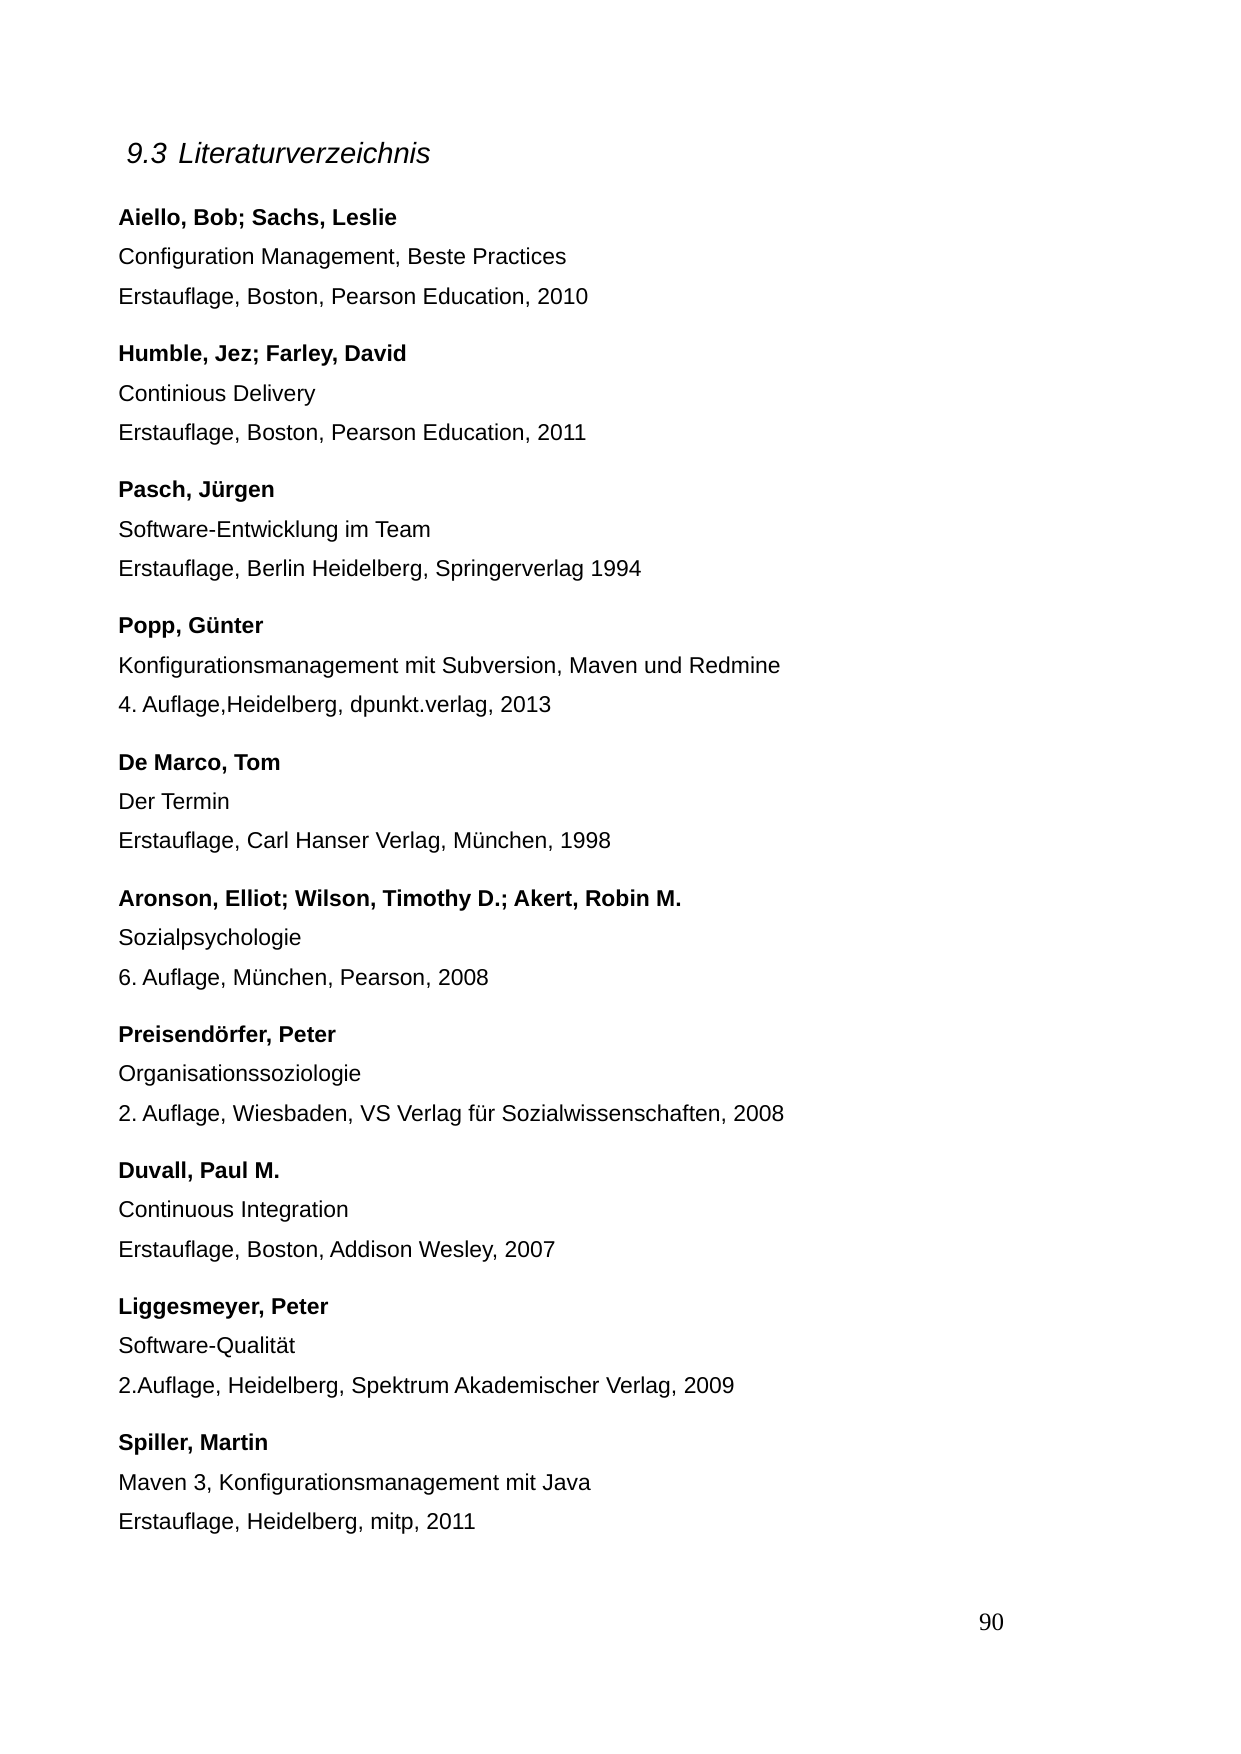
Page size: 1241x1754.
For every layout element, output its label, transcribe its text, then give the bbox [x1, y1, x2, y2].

text Preisendörfer, Peter Organisationssoziologie 2. Auflage, Wiesbaden, VS Verlag für Sozialwissenschaften, 2008 [118, 1021, 1004, 1126]
text Duvall, Paul M. Continuous Integration Erstauflage, Boston, Addison Wesley, 2007 [118, 1157, 1004, 1262]
text De Marco, Tom Der Termin Erstauflage, Carl Hanser Verlag, München, 1998 [118, 748, 1004, 854]
text Liggesmeyer, Peter Software-Qualität 2.Auflage, Heidelberg, Spektrum Akademischer Verlag, 2009 [118, 1293, 1004, 1398]
text Aiello, Bob; Sachs, Leslie Configuration Management, Beste Practices Erstauflage, Boston, Pearson Education, 2010 [118, 204, 1004, 309]
text Aronson, Elliot; Wilson, Timothy D.; Akert, Robin M. Sozialpsychologie 6. Auflage, München, Pearson, 2008 [118, 884, 1004, 990]
text Pasch, Jürgen Software-Entwicklung im Team Erstauflage, Berlin Heidelberg, Springerverlag 1994 [118, 476, 1004, 581]
text Humble, Jez; Farley, David Continious Delivery Erstauflage, Boston, Pearson Education, 2011 [118, 340, 1004, 445]
subtitle Literaturverzeichnis [118, 136, 1004, 169]
text Popp, Günter Konfigurationsmanagement mit Subversion, Maven und Redmine 4. Auflage,Heidelberg, dpunkt.verlag, 2013 [118, 612, 1004, 718]
text Spiller, Martin Maven 3, Konfigurationsmanagement mit Java Erstauflage, Heidelberg, mitp, 2011 [118, 1429, 1004, 1534]
